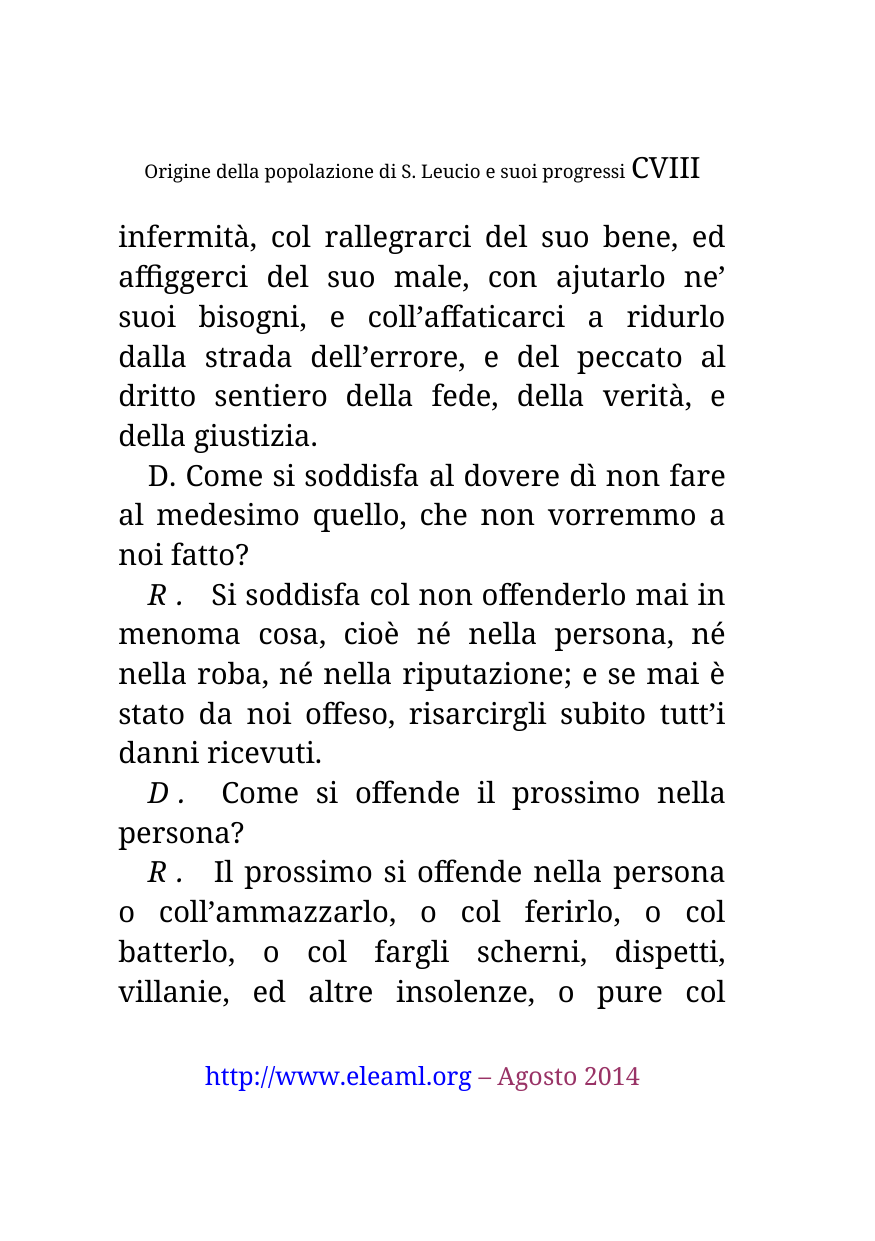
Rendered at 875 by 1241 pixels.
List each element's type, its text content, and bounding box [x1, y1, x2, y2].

text D. Come si offende il prossimo nella persona? [118, 772, 726, 852]
text D. Come si soddisfa al dovere dì non fare al medesimo quello, che non vorremmo a noi fatto? [118, 455, 726, 574]
text R. Il prossimo si offende nella persona o coll’ammazzarlo, o col ferirlo, o col batterlo, o col fargli scherni, dispetti, villanie, ed altre insolenze, o pure col [118, 852, 726, 1011]
text R. Si soddisfa col non offenderlo mai in menoma cosa, cioè né nella persona, né nella roba, né nella riputazione; e se mai è stato da noi offeso, risarcirgli subito tutt’i danni ricevuti. [118, 574, 726, 772]
text infermità, col rallegrarci del suo bene, ed affiggerci del suo male, con ajutarlo ne’ suoi bisogni, e coll’affaticarci a ridurlo dalla strada dell’errore, e del peccato al dritto sentiero della fede, della verità, e della giustizia. [118, 217, 726, 455]
